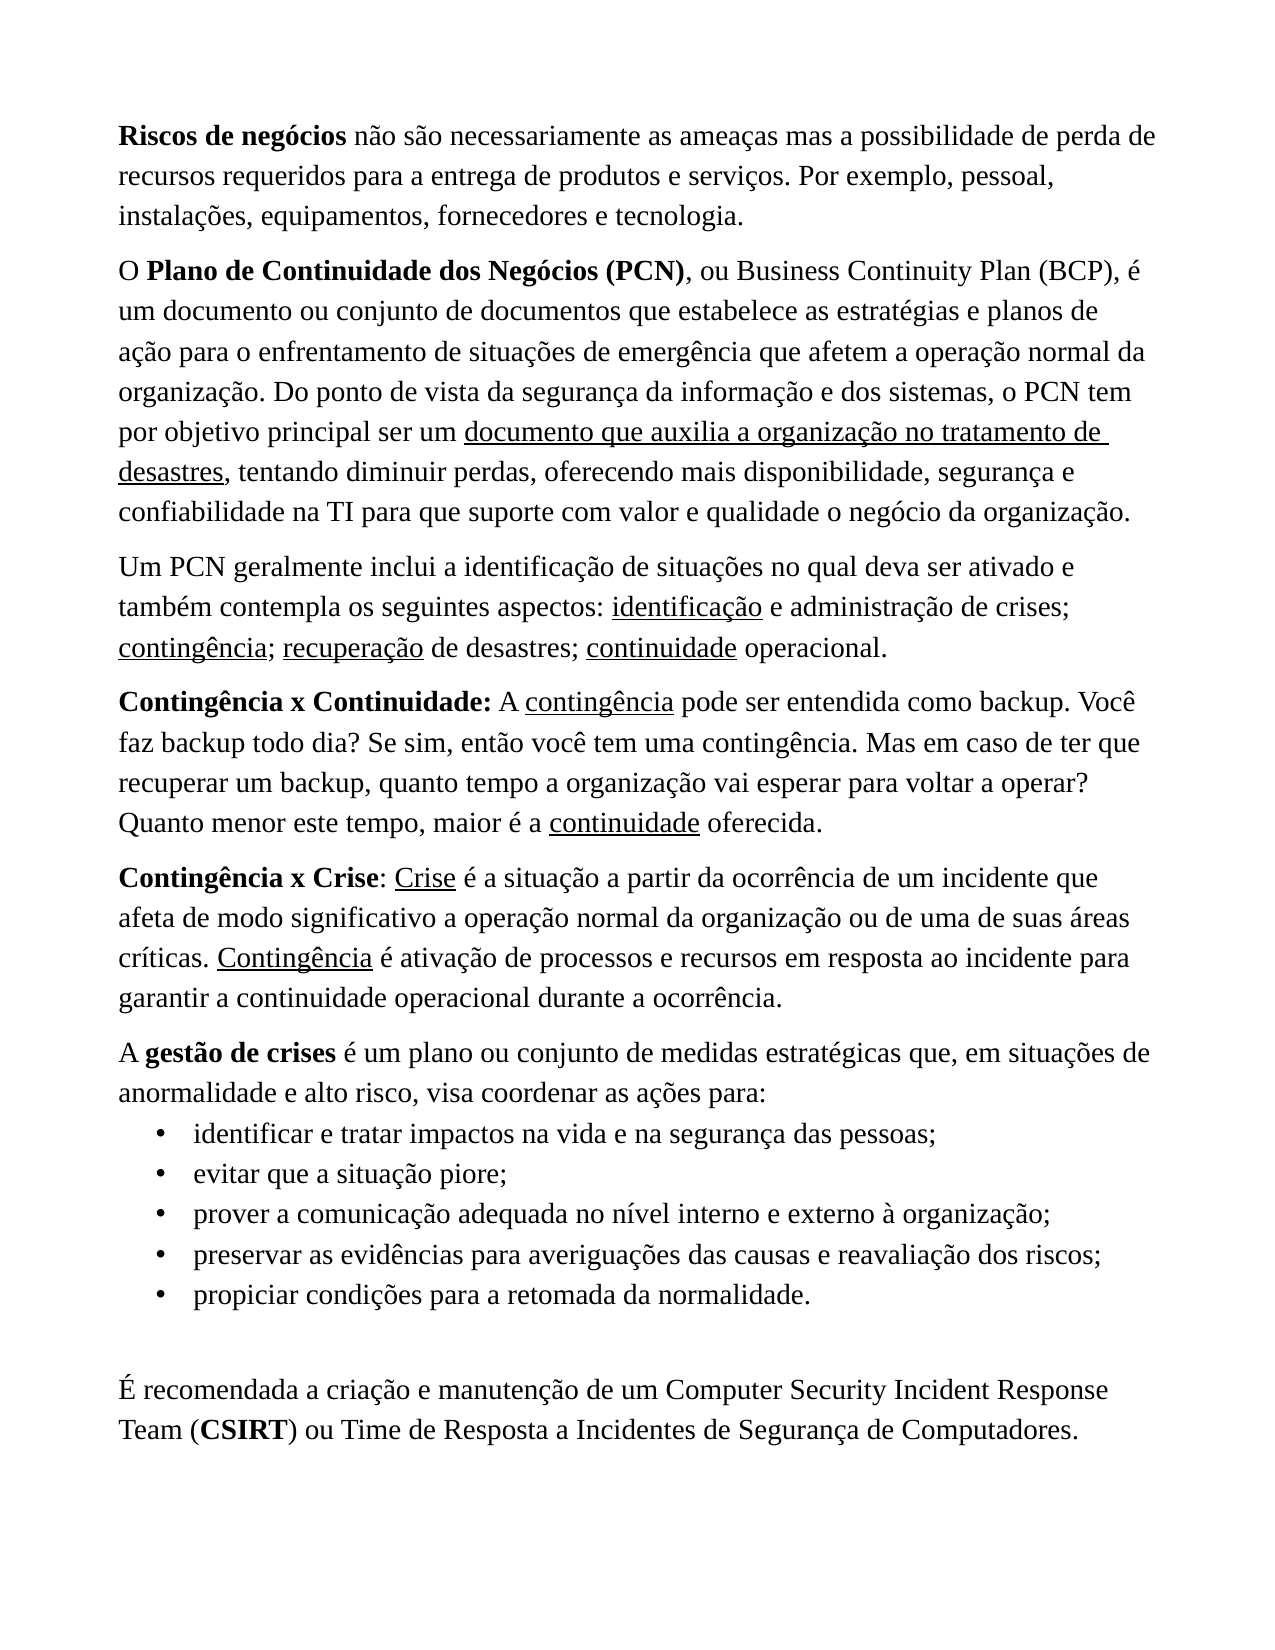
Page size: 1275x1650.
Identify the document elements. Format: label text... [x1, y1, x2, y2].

text A gestão de crises é um plano ou conjunto de medidas estratégicas que, em situações de anormalidade e alto risco, visa coordenar as ações para: [118, 1035, 1157, 1109]
list identificar e tratar impactos na vida e na segurança das pessoas; [156, 1116, 1157, 1149]
list prover a comunicação adequada no nível interno e externo à organização; [156, 1196, 1157, 1230]
list evitar que a situação piore; [156, 1156, 1157, 1190]
text É recomendada a criação e manutenção de um Computer Security Incident Response Team (CSIRT) ou Time de Resposta a Incidentes de Segurança de Computadores. [118, 1372, 1157, 1446]
list propiciar condições para a retomada da normalidade. [156, 1277, 1157, 1311]
text Um PCN geralmente inclui a identificação de situações no qual deva ser ativado e também contempla os seguintes aspectos: identificação e administração de crises; contingência; recuperação de desastres; continuidade operacional. [118, 549, 1157, 663]
text Contingência x Crise: Crise é a situação a partir da ocorrência de um incidente que afeta de modo significativo a operação normal da organização ou de uma de suas áreas críticas. Contingência é ativação de processos e recursos em resposta ao incidente para garantir a continuidade operacional durante a ocorrência. [118, 860, 1157, 1014]
text Riscos de negócios não são necessariamente as ameaças mas a possibilidade de perda de recursos requeridos para a entrega de produtos e serviços. Por exemplo, pessoal, instalações, equipamentos, fornecedores e tecnologia. [118, 118, 1157, 232]
text O Plano de Continuidade dos Negócios (PCN), ou Business Continuity Plan (BCP), é um documento ou conjunto de documentos que estabelece as estratégias e planos de ação para o enfrentamento de situações de emergência que afetem a operação normal da organização. Do ponto de vista da segurança da informação e dos sistemas, o PCN tem por objetivo principal ser um documento que auxilia a organização no tratamento de desastres, tentando diminuir perdas, oferecendo mais disponibilidade, segurança e confiabilidade na TI para que suporte com valor e qualidade o negócio da organização. [118, 253, 1157, 528]
text Contingência x Continuidade: A contingência pode ser entendida como backup. Você faz backup todo dia? Se sim, então você tem uma contingência. Mas em caso de ter que recuperar um backup, quanto tempo a organização vai esperar para voltar a operar? Quanto menor este tempo, maior é a continuidade oferecida. [118, 684, 1157, 839]
list preservar as evidências para averiguações das causas e reavaliação dos riscos; [156, 1237, 1157, 1270]
